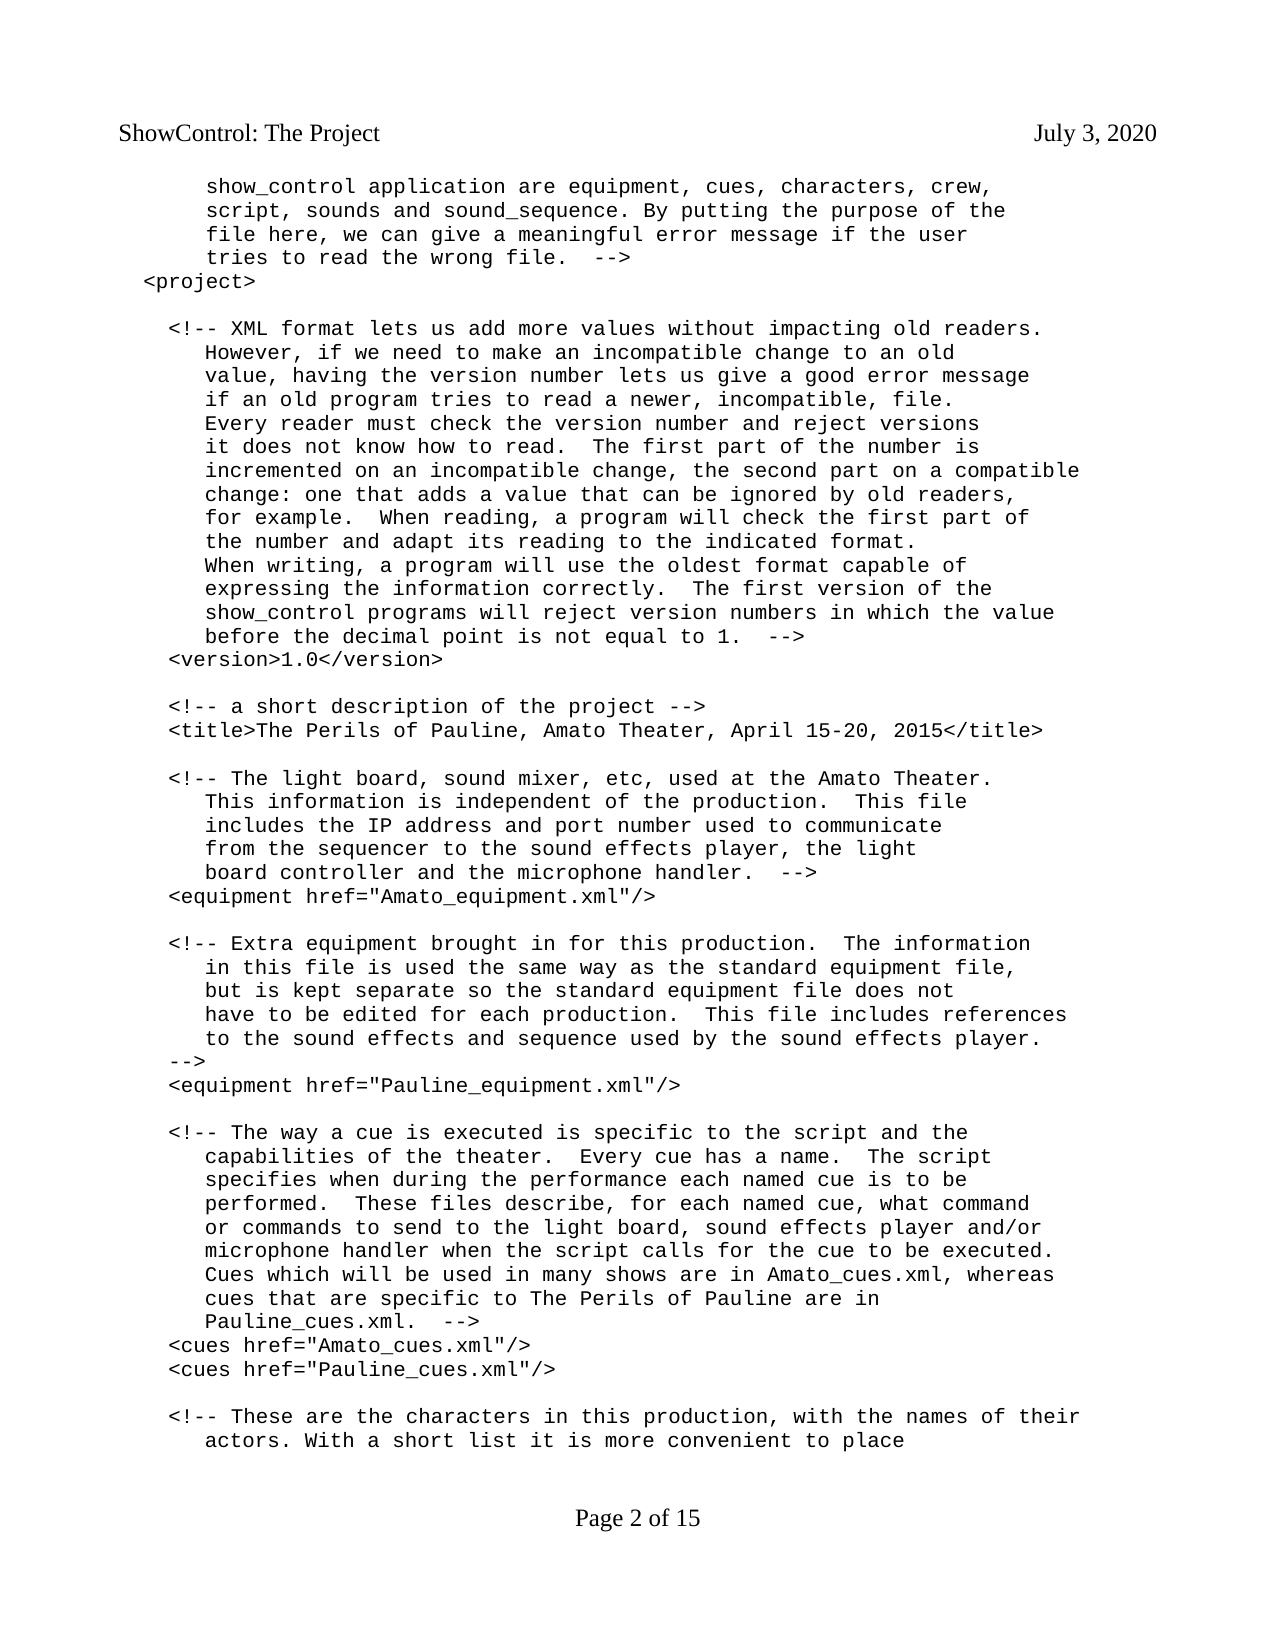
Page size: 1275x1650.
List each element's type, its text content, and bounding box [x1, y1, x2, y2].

text to the sound effects and sequence used by the sound effects player. [118, 1028, 1157, 1051]
text <!-- Extra equipment brought in for this production. The information [118, 933, 1157, 957]
text <version>1.0</version> [118, 649, 1157, 673]
text <!-- These are the characters in this production, with the names of their [118, 1406, 1157, 1429]
text for example. When reading, a program will check the first part of [118, 507, 1157, 531]
text --> [118, 1051, 1157, 1075]
text file here, we can give a meaningful error message if the user [118, 224, 1157, 247]
text in this file is used the same way as the standard equipment file, [118, 957, 1157, 980]
text script, sounds and sound_sequence. By putting the purpose of the [118, 200, 1157, 224]
text Every reader must check the version number and reject versions [118, 413, 1157, 436]
text it does not know how to read. The first part of the number is [118, 436, 1157, 460]
text specifies when during the performance each named cue is to be [118, 1169, 1157, 1193]
text <!-- XML format lets us add more values without impacting old readers. [118, 318, 1157, 342]
text includes the IP address and port number used to communicate [118, 815, 1157, 838]
text <equipment href="Pauline_equipment.xml"/> [118, 1075, 1157, 1098]
text capabilities of the theater. Every cue has a name. The script [118, 1146, 1157, 1169]
text but is kept separate so the standard equipment file does not [118, 980, 1157, 1004]
text However, if we need to make an incompatible change to an old [118, 342, 1157, 366]
text from the sequencer to the sound effects player, the light [118, 838, 1157, 862]
text <project> [118, 271, 1157, 294]
text This information is independent of the production. This file [118, 791, 1157, 815]
text <!-- The way a cue is executed is specific to the script and the [118, 1122, 1157, 1146]
text performed. These files describe, for each named cue, what command [118, 1193, 1157, 1217]
text actors. With a short list it is more convenient to place [118, 1429, 1157, 1453]
text microphone handler when the script calls for the cue to be executed. [118, 1240, 1157, 1264]
text <cues href="Amato_cues.xml"/> [118, 1335, 1157, 1359]
text show_control application are equipment, cues, characters, crew, [118, 176, 1157, 200]
text Pauline_cues.xml. --> [118, 1311, 1157, 1335]
text When writing, a program will use the oldest format capable of [118, 555, 1157, 578]
text have to be edited for each production. This file includes references [118, 1004, 1157, 1028]
text incremented on an incompatible change, the second part on a compatible [118, 460, 1157, 484]
text show_control programs will reject version numbers in which the value [118, 602, 1157, 626]
text cues that are specific to The Perils of Pauline are in [118, 1288, 1157, 1311]
text <equipment href="Amato_equipment.xml"/> [118, 886, 1157, 909]
text <!-- The light board, sound mixer, etc, used at the Amato Theater. [118, 767, 1157, 791]
text before the decimal point is not equal to 1. --> [118, 626, 1157, 649]
text or commands to send to the light board, sound effects player and/or [118, 1217, 1157, 1240]
text <!-- a short description of the project --> [118, 697, 1157, 720]
text if an old program tries to read a newer, incompatible, file. [118, 389, 1157, 413]
text change: one that adds a value that can be ignored by old readers, [118, 484, 1157, 507]
text tries to read the wrong file. --> [118, 247, 1157, 271]
text Cues which will be used in many shows are in Amato_cues.xml, whereas [118, 1264, 1157, 1288]
text value, having the version number lets us give a good error message [118, 366, 1157, 389]
text expressing the information correctly. The first version of the [118, 578, 1157, 602]
text board controller and the microphone handler. --> [118, 862, 1157, 886]
text <title>The Perils of Pauline, Amato Theater, April 15-20, 2015</title> [118, 720, 1157, 744]
text the number and adapt its reading to the indicated format. [118, 531, 1157, 555]
text <cues href="Pauline_cues.xml"/> [118, 1359, 1157, 1382]
